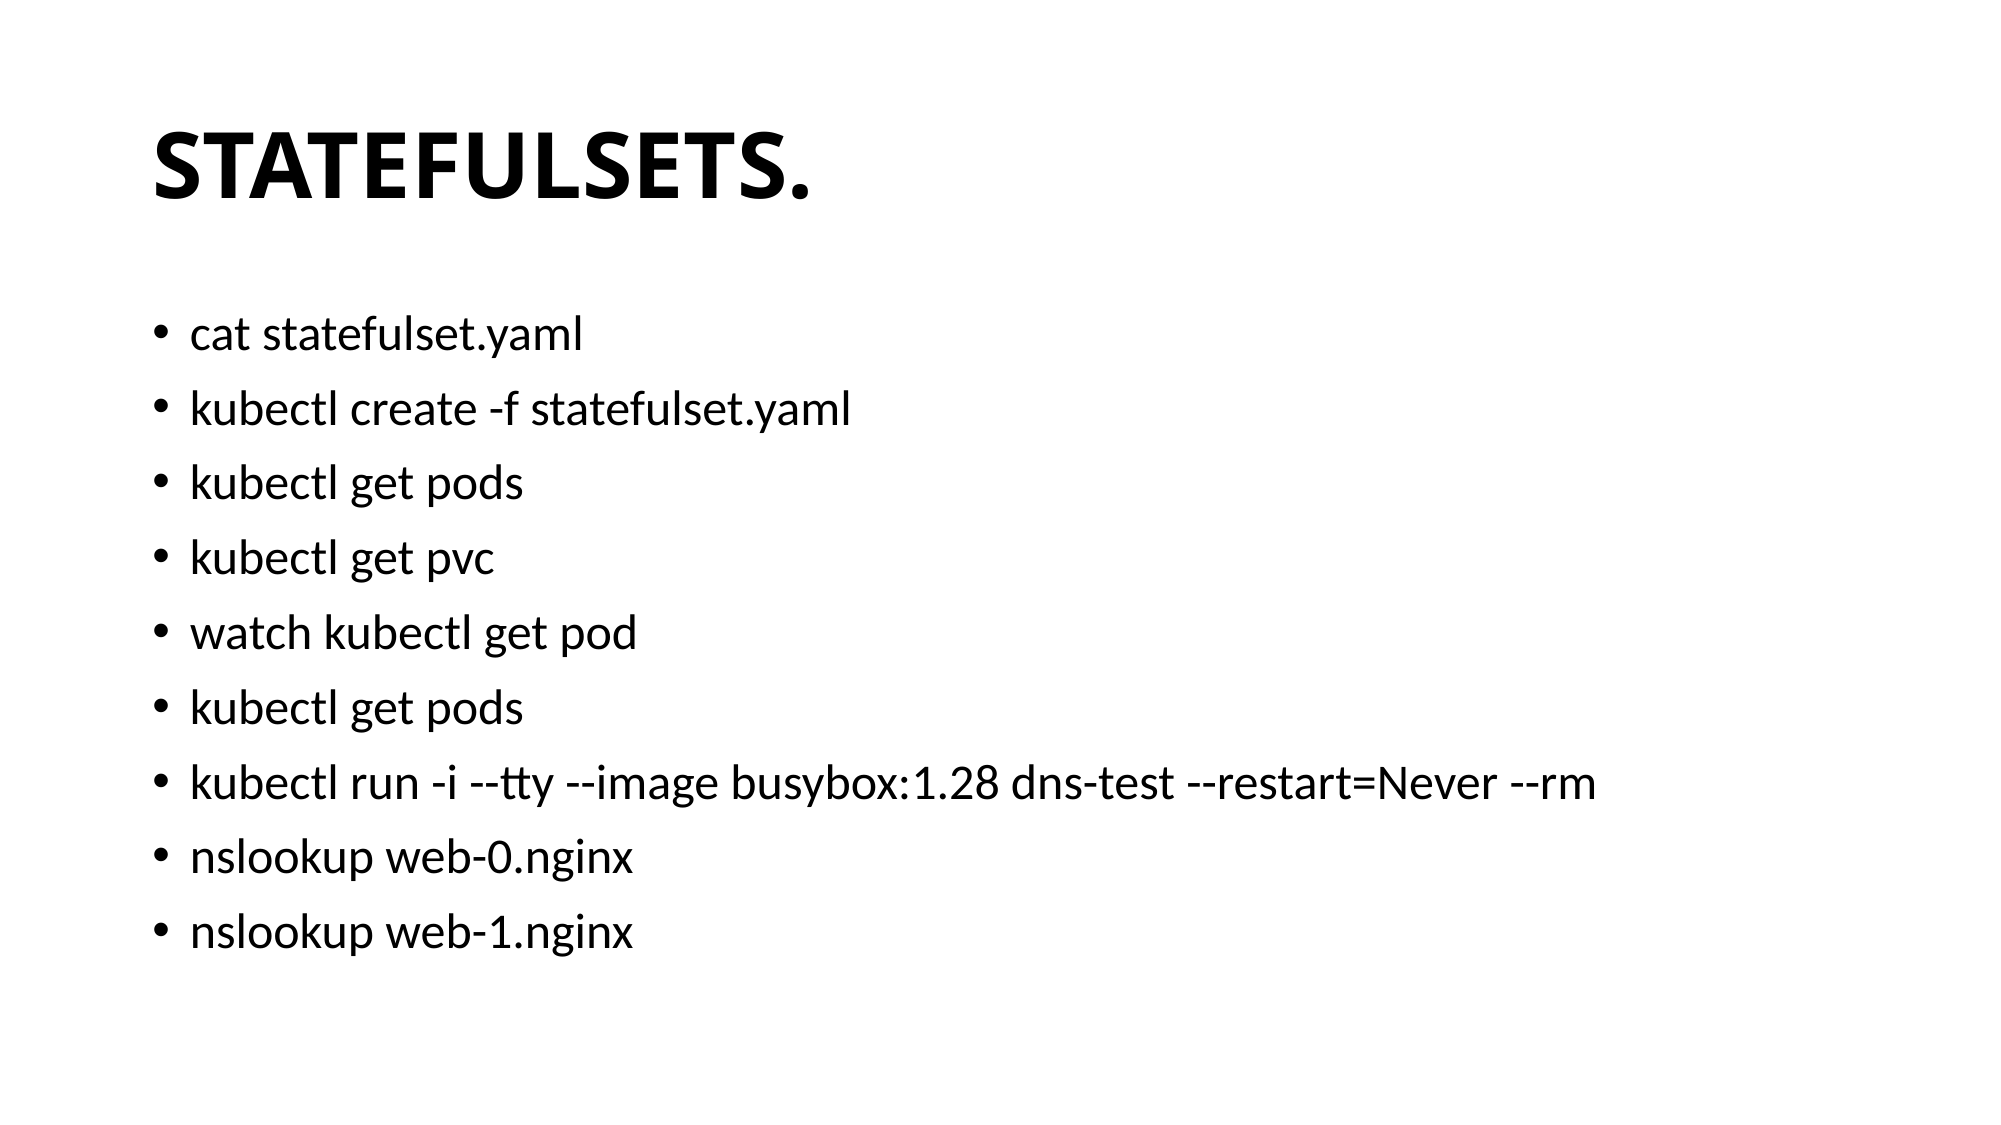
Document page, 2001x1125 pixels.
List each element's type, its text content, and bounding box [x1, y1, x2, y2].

title STATEFULSETS. [137, 59, 1863, 278]
list cat statefulset.yaml kubectl create -f statefulset.yaml kubectl get pods kubectl get pvc watch kubectl get pod kubectl get pods kubectl run -i --tty --image busybox:1.28 dns-test --restart=Never --rm nslookup web-0.nginx nslookup web-1.nginx [137, 299, 1863, 1014]
